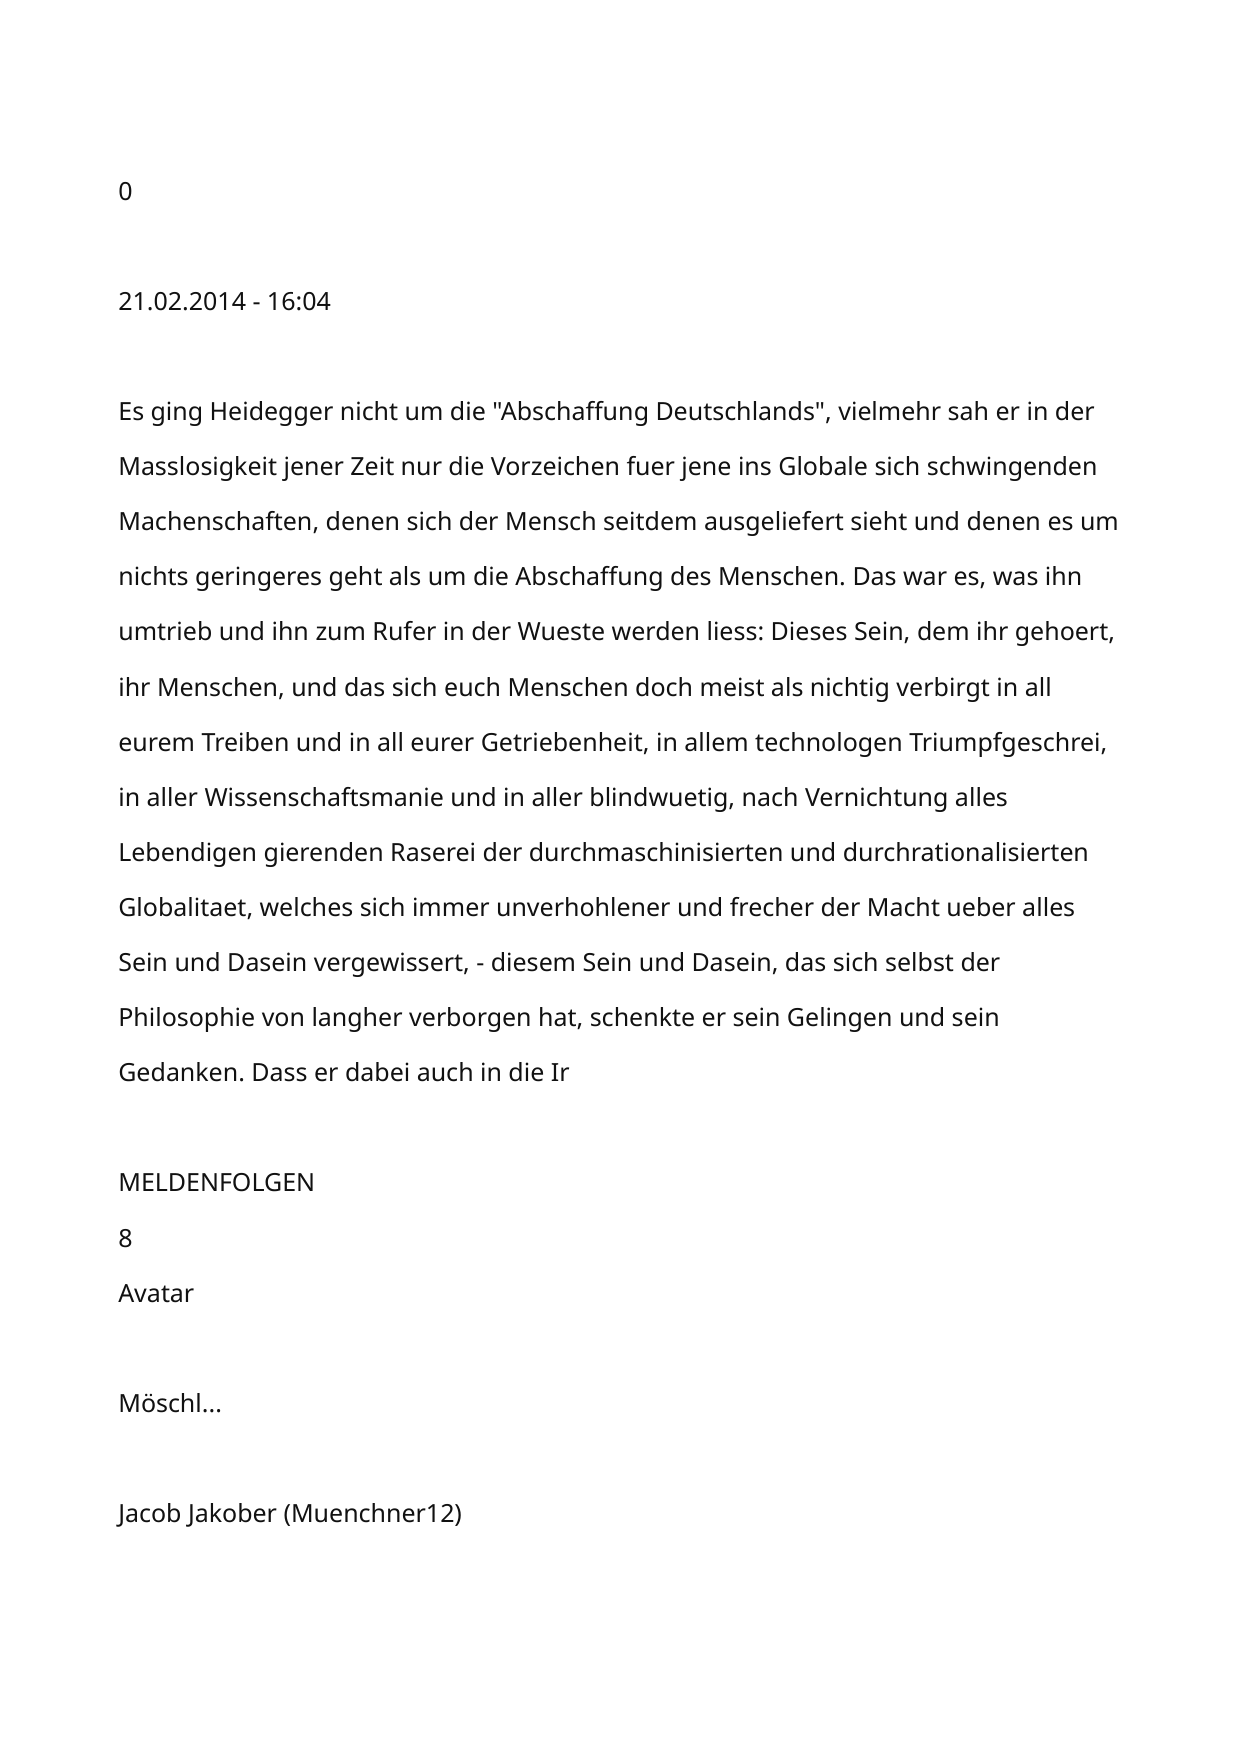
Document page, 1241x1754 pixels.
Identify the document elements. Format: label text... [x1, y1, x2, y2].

text Jacob Jakober (Muenchner12) [118, 1496, 1122, 1530]
text 21.02.2014 - 16:04 [118, 283, 1122, 317]
text Es ging Heidegger nicht um die "Abschaffung Deutschlands", vielmehr sah er in der Masslosigkeit jener Zeit nur die Vorzeichen fuer jene ins Globale sich schwingenden Machenschaften, denen sich der Mensch seitdem ausgeliefert sieht und denen es um nichts geringeres geht als um die Abschaffung des Menschen. Das war es, was ihn umtrieb und ihn zum Rufer in der Wueste werden liess: Dieses Sein, dem ihr gehoert, ihr Menschen, und das sich euch Menschen doch meist als nichtig verbirgt in all eurem Treiben und in all eurer Getriebenheit, in allem technologen Triumpfgeschrei, in aller Wissenschaftsmanie und in aller blindwuetig, nach Vernichtung alles Lebendigen gierenden Raserei der durchmaschinisierten und durchrationalisierten Globalitaet, welches sich immer unverhohlener und frecher der Macht ueber alles Sein und Dasein vergewissert, - diesem Sein und Dasein, das sich selbst der Philosophie von langher verborgen hat, schenkte er sein Gelingen und sein Gedanken. Dass er dabei auch in die Ir [118, 394, 1122, 1089]
text 0 [118, 173, 1122, 207]
text Avatar [118, 1275, 1122, 1309]
text Möschl... [118, 1386, 1122, 1419]
text 8 [118, 1220, 1122, 1254]
text MELDENFOLGEN [118, 1165, 1122, 1199]
